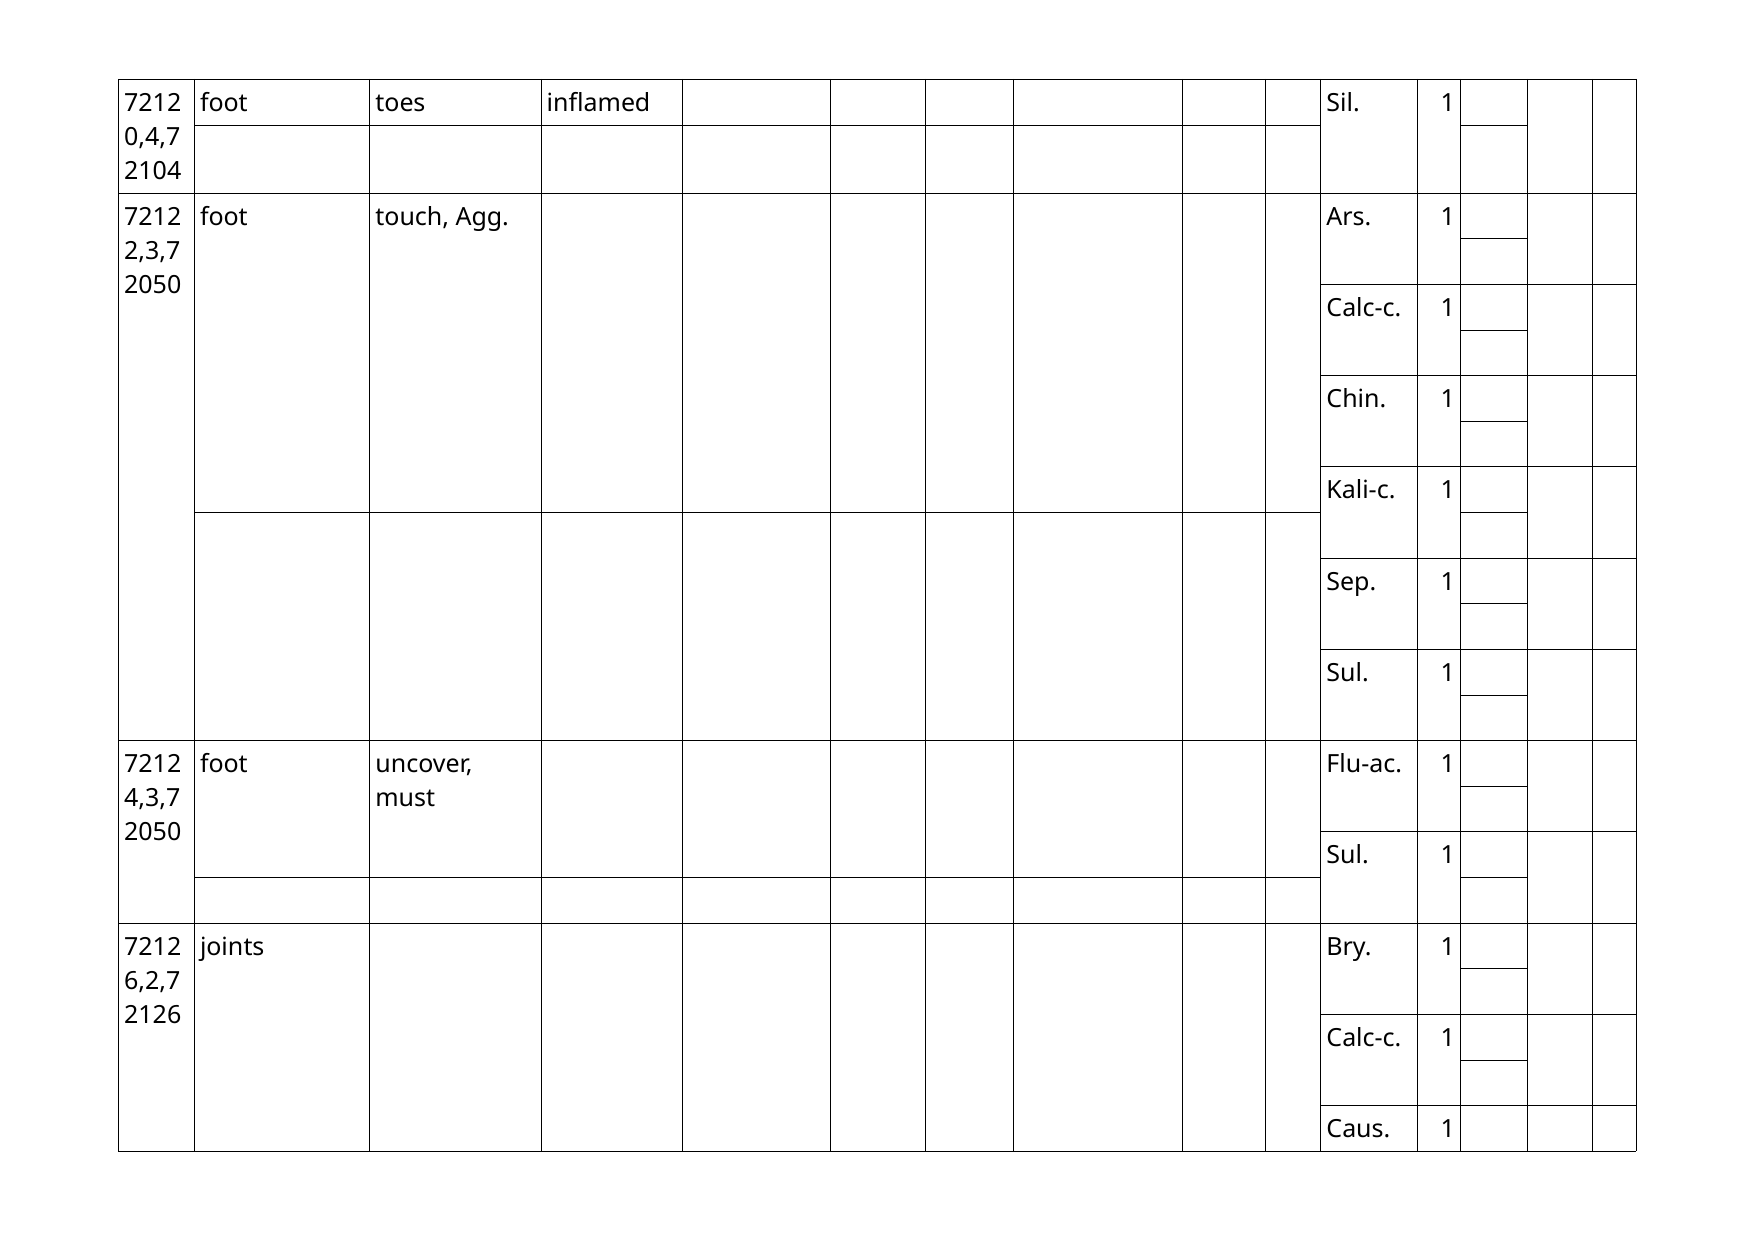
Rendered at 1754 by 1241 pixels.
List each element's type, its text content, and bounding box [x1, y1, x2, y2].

table_cell [542, 194, 682, 512]
table_cell 1 [1418, 741, 1460, 831]
table_cell [1266, 513, 1320, 740]
table_cell [1528, 80, 1592, 193]
table_cell 1 [1418, 1106, 1460, 1151]
table_cell [542, 126, 682, 193]
table_cell [1528, 832, 1592, 923]
table_cell [1461, 741, 1527, 786]
table_cell [1461, 787, 1527, 831]
table_cell [1528, 650, 1592, 740]
table_cell [1461, 1106, 1527, 1151]
table_cell [1183, 741, 1265, 877]
table_cell 1 [1418, 376, 1460, 466]
table_cell Calc-c. [1321, 1015, 1417, 1105]
table_cell [831, 80, 925, 124]
table_cell [1528, 376, 1592, 466]
table_cell Chin. [1321, 376, 1417, 466]
table_cell 1 [1418, 650, 1460, 740]
table_cell Bry. [1321, 924, 1417, 1014]
table_cell toes [370, 80, 541, 124]
table_cell [1461, 331, 1527, 375]
table_cell Sul. [1321, 650, 1417, 740]
table_cell [1528, 559, 1592, 649]
table_cell [1593, 1015, 1636, 1105]
table_cell 1 [1418, 559, 1460, 649]
table_cell [1461, 513, 1527, 558]
table_cell Ars. [1321, 194, 1417, 284]
table_cell [1461, 239, 1527, 284]
table_cell [1461, 1015, 1527, 1059]
table_cell [1461, 696, 1527, 740]
table_cell [926, 924, 1013, 1151]
table_cell foot [195, 741, 369, 877]
table_cell [1266, 924, 1320, 1151]
table_cell [195, 878, 369, 923]
table_cell [1461, 604, 1527, 649]
table_cell [926, 80, 1013, 124]
table_cell [1593, 832, 1636, 923]
table_cell Kali-c. [1321, 467, 1417, 558]
table_cell [1014, 924, 1182, 1151]
table_cell [1014, 80, 1182, 124]
table_cell [1183, 924, 1265, 1151]
table_cell [683, 194, 830, 512]
table_cell [1528, 467, 1592, 558]
table_cell joints [195, 924, 369, 1151]
table_cell [542, 878, 682, 923]
table_cell [1266, 80, 1320, 124]
table_cell [1183, 513, 1265, 740]
table_cell [1461, 285, 1527, 329]
table_cell [831, 513, 925, 740]
table_cell [831, 924, 925, 1151]
table_cell [370, 513, 541, 740]
table_cell [683, 741, 830, 877]
table_cell [1014, 126, 1182, 193]
table_cell [1461, 467, 1527, 512]
table_cell 72126,2,72126 [119, 924, 194, 1151]
table_cell foot [195, 80, 369, 124]
table_cell 1 [1418, 832, 1460, 923]
table_cell [1266, 878, 1320, 923]
table_cell [1593, 741, 1636, 831]
table_cell Flu-ac. [1321, 741, 1417, 831]
table_cell [831, 194, 925, 512]
table_cell [1014, 878, 1182, 923]
table_cell [370, 878, 541, 923]
table_cell 1 [1418, 1015, 1460, 1105]
table_cell [1528, 1106, 1592, 1151]
table_cell [1461, 969, 1527, 1014]
table_cell [1461, 650, 1527, 694]
table_cell [1593, 559, 1636, 649]
table_cell 1 [1418, 285, 1460, 375]
table_cell 72122,3,72050 [119, 194, 194, 740]
table_cell [1593, 80, 1636, 193]
table_cell 1 [1418, 924, 1460, 1014]
table_cell [683, 513, 830, 740]
table_cell [683, 924, 830, 1151]
table_cell [1183, 80, 1265, 124]
table_cell [1183, 194, 1265, 512]
table_cell 72120,4,72104 [119, 80, 194, 193]
table_cell [1014, 513, 1182, 740]
table_cell [683, 126, 830, 193]
table_cell [542, 513, 682, 740]
table_cell Sul. [1321, 832, 1417, 923]
table_cell [1461, 80, 1527, 124]
table_cell [1593, 467, 1636, 558]
table_cell [1461, 878, 1527, 923]
table_cell [926, 126, 1013, 193]
table_cell [831, 878, 925, 923]
table_cell [1528, 285, 1592, 375]
table_cell [1183, 878, 1265, 923]
table_cell [1461, 422, 1527, 466]
table_cell [1183, 126, 1265, 193]
table_cell 1 [1418, 80, 1460, 193]
table_cell [1014, 194, 1182, 512]
table_cell [1266, 194, 1320, 512]
table_cell [1593, 924, 1636, 1014]
table_cell [926, 741, 1013, 877]
table_cell [683, 80, 830, 124]
table_cell [1461, 1061, 1527, 1105]
table_cell [542, 924, 682, 1151]
table_cell [1593, 194, 1636, 284]
table_cell [926, 194, 1013, 512]
table_cell [1461, 194, 1527, 238]
table_cell [1014, 741, 1182, 877]
table_cell [1528, 924, 1592, 1014]
table_cell [1528, 1015, 1592, 1105]
table_cell [370, 924, 541, 1151]
table_cell Calc-c. [1321, 285, 1417, 375]
table_cell [370, 126, 541, 193]
table_cell Sil. [1321, 80, 1417, 193]
table_cell uncover, must [370, 741, 541, 877]
table_cell Caus. [1321, 1106, 1417, 1151]
table_cell [831, 741, 925, 877]
table_cell [542, 741, 682, 877]
table_cell [1593, 1106, 1636, 1151]
table_cell [1593, 285, 1636, 375]
table_cell foot [195, 194, 369, 512]
table_cell [1461, 559, 1527, 603]
table_cell [1461, 924, 1527, 968]
table_cell [1593, 376, 1636, 466]
table_cell [1266, 126, 1320, 193]
table_cell [195, 126, 369, 193]
table_cell 1 [1418, 194, 1460, 284]
table_cell [1593, 650, 1636, 740]
table_cell [1528, 741, 1592, 831]
table_cell [683, 878, 830, 923]
table_cell [1461, 832, 1527, 877]
table_cell Sep. [1321, 559, 1417, 649]
table_cell [195, 513, 369, 740]
table_cell [926, 513, 1013, 740]
table_cell [831, 126, 925, 193]
table_cell inflamed [542, 80, 682, 124]
table_cell [1461, 376, 1527, 421]
table_cell 72124,3,72050 [119, 741, 194, 923]
table_cell 1 [1418, 467, 1460, 558]
table_cell [1461, 126, 1527, 193]
table_cell [926, 878, 1013, 923]
table_cell [1266, 741, 1320, 877]
table_cell [1528, 194, 1592, 284]
table_cell touch, Agg. [370, 194, 541, 512]
